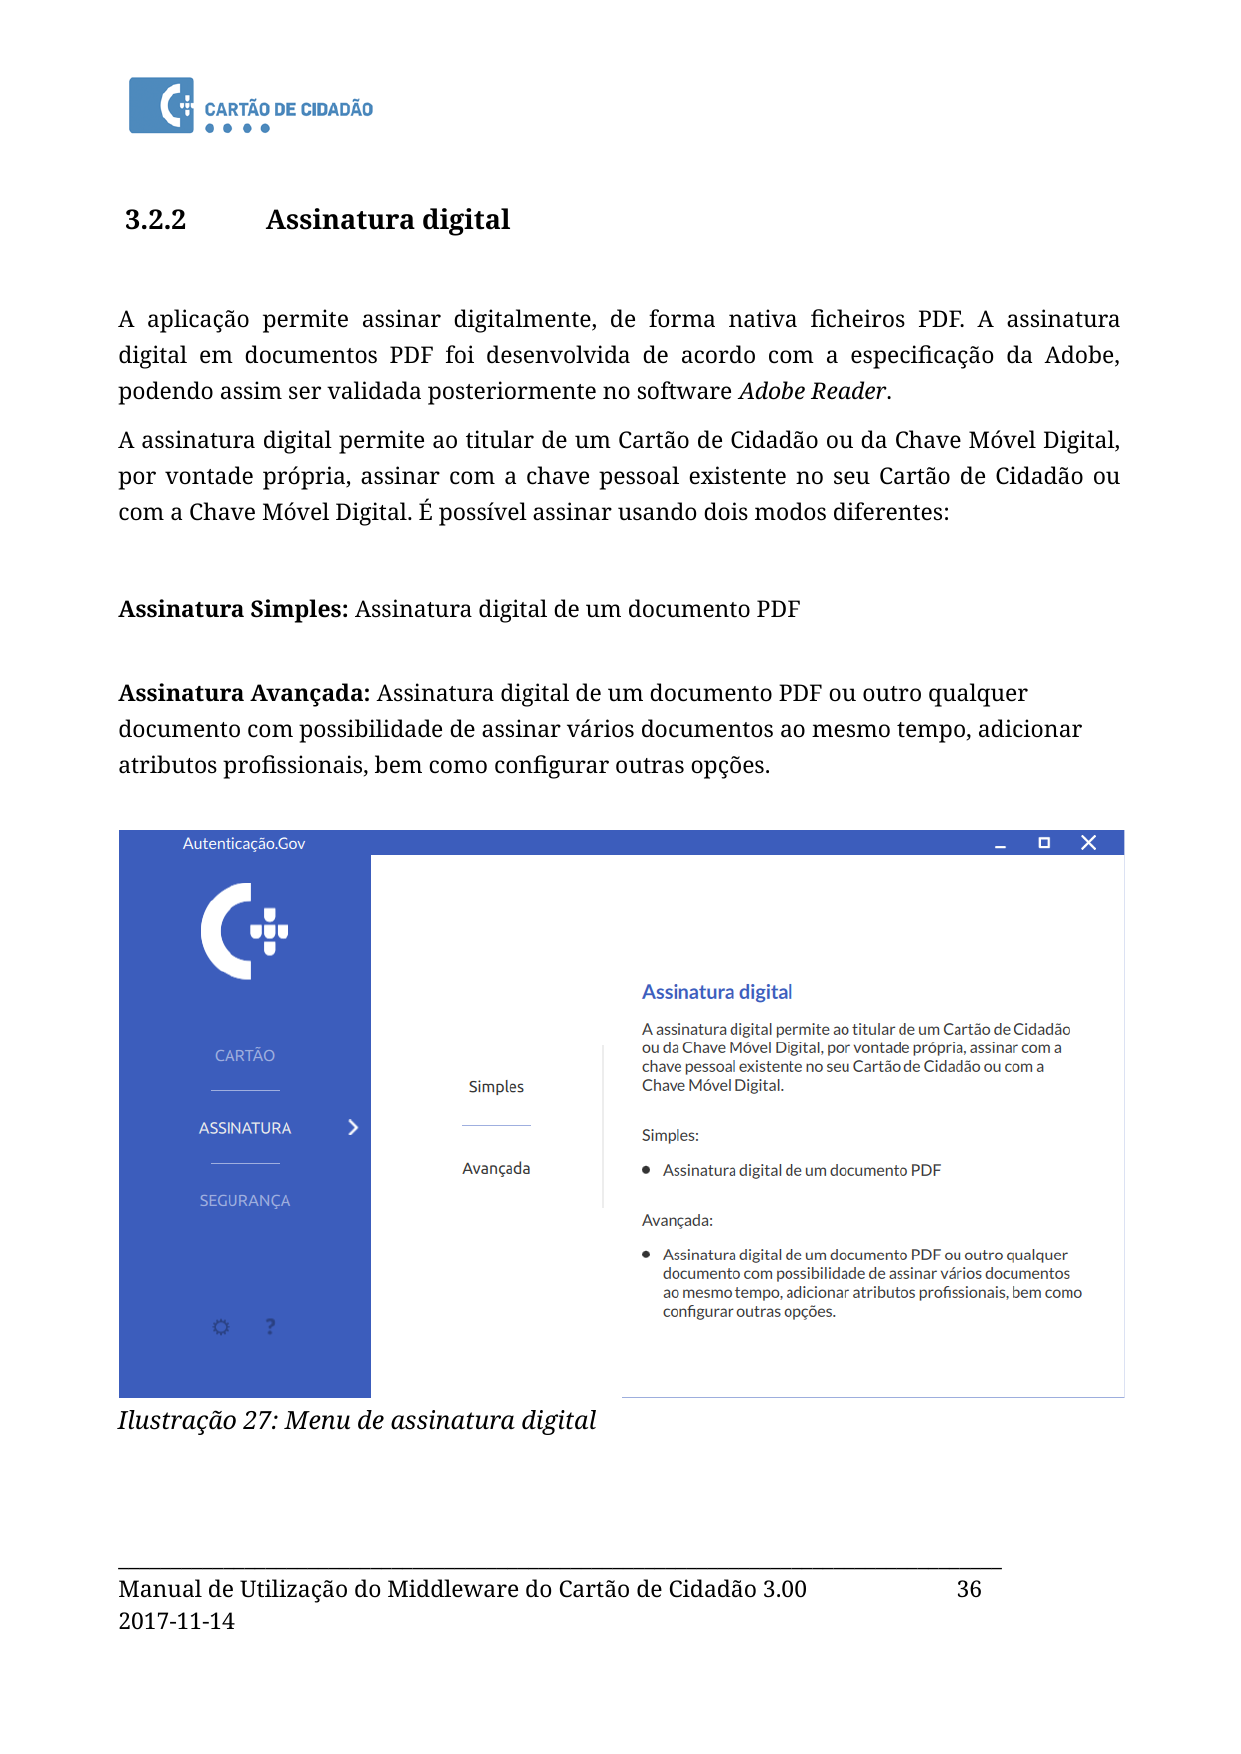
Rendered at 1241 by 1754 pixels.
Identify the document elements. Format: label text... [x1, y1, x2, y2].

text A assinatura digital permite ao titular de um Cartão de Cidadão ou da Chave Móvel Digital, por vontade própria, assinar com a chave pessoal existente no seu Cartão de Cidadão ou com a Chave Móvel Digital. É possível assinar usando dois modos diferentes: [118, 424, 1122, 527]
text A aplicação permite assinar digitalmente, de forma nativa ficheiros PDF. A assinatura digital em documentos PDF foi desenvolvida de acordo com a especificação da Adobe, podendo assim ser validada posteriormente no software Adobe Reader. [118, 303, 1122, 407]
text Ilustração 27: Menu de assinatura digital [118, 1398, 1126, 1437]
picture [126, 71, 419, 141]
picture [119, 830, 1125, 1398]
text Assinatura Avançada: Assinatura digital de um documento PDF ou outro qualquer documento com possibilidade de assinar vários documentos ao mesmo tempo, adicionar atributos profissionais, bem como configurar outras opções. [118, 677, 1122, 780]
subtitle Assinatura digital [118, 200, 1122, 237]
text Assinatura Simples: Assinatura digital de um documento PDF [118, 592, 1122, 624]
